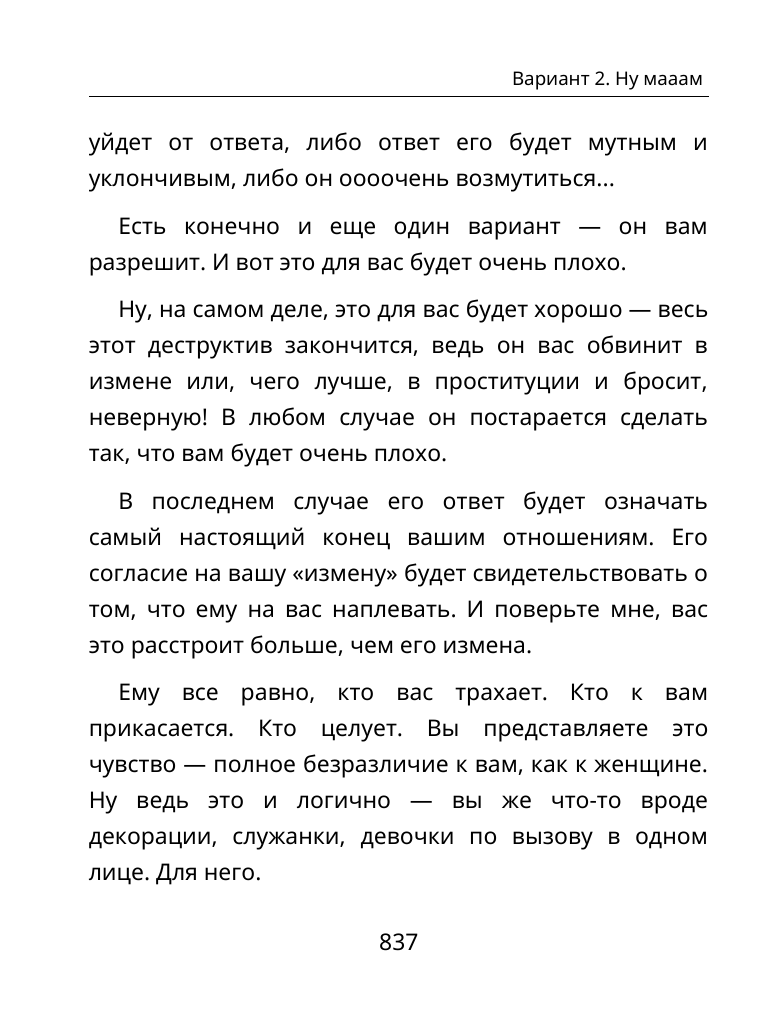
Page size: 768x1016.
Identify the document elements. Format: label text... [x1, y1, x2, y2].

text Ему все равно, кто вас трахает. Кто к вам прикасается. Кто целует. Вы представляете это чувство — полное безразличие к вам, как к женщине. Ну ведь это и логично — вы же что-то вроде декорации, служанки, девочки по вызову в одном лице. Для него. [88, 676, 709, 887]
text уйдет от ответа, либо ответ его будет мутным и уклончивым, либо он оооочень возмутиться... [88, 126, 709, 193]
text В последнем случае его ответ будет означать самый настоящий конец вашим отношениям. Его согласие на вашу «измену» будет свидетельствовать о том, что ему на вас наплевать. И поверьте мне, вас это расстроит больше, чем его измена. [88, 485, 709, 660]
text Есть конечно и еще один вариант — он вам разрешит. И вот это для вас будет очень плохо. [88, 210, 709, 277]
text Ну, на самом деле, это для вас будет хорошо — весь этот деструктив закончится, ведь он вас обвинит в измене или, чего лучше, в проституции и бросит, неверную! В любом случае он постарается сделать так, что вам будет очень плохо. [88, 293, 709, 468]
